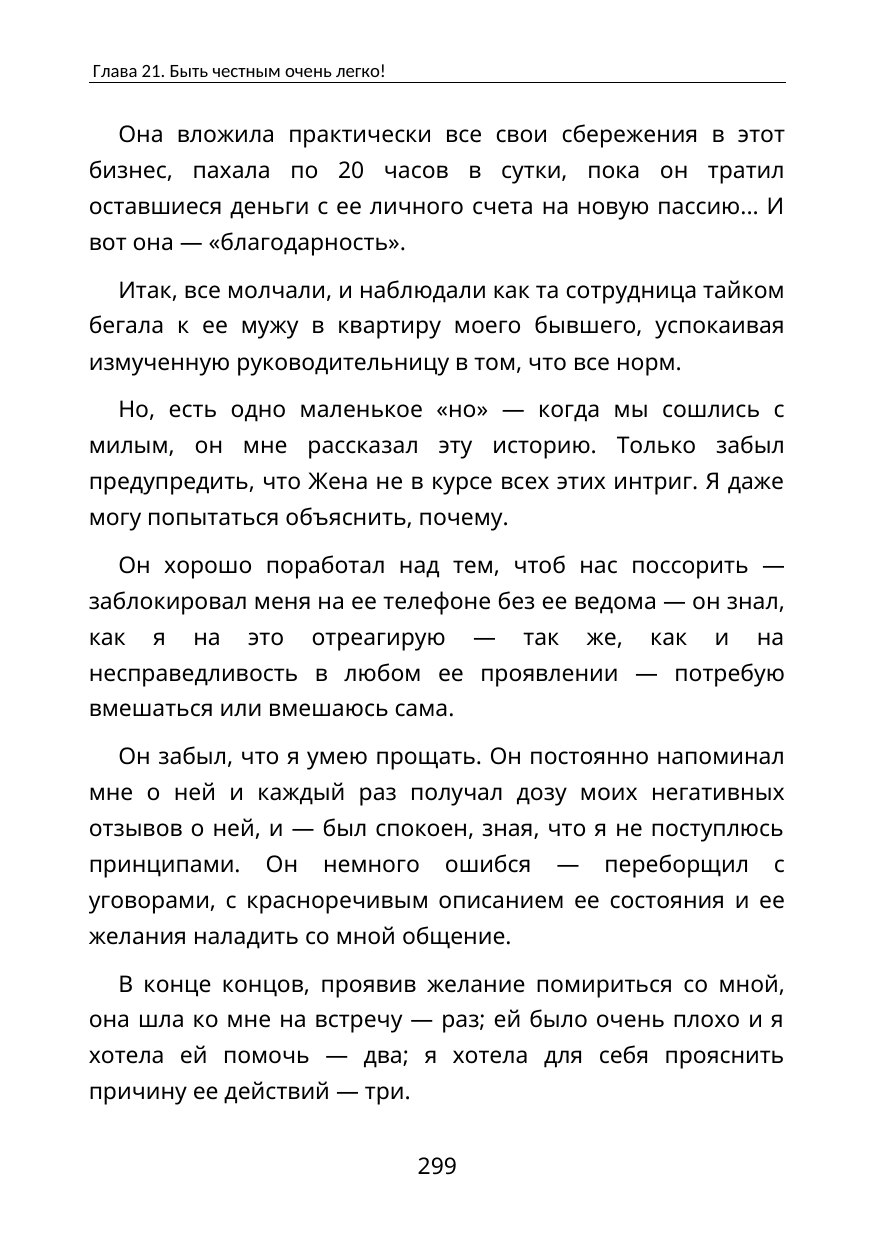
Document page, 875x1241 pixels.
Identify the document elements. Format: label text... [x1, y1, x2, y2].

text Итак, все молчали, и наблюдали как та сотрудница тайком бегала к ее мужу в квартиру моего бывшего, успокаивая измученную руководительницу в том, что все норм. [88, 273, 786, 377]
text Но, есть одно маленькое «но» — когда мы сошлись с милым, он мне рассказал эту историю. Только забыл предупредить, что Жена не в курсе всех этих интриг. Я даже могу попытаться объяснить, почему. [88, 393, 786, 532]
text Она вложила практически все свои сбережения в этот бизнес, пахала по 20 часов в сутки, пока он тратил оставшиеся деньги с ее личного счета на новую пассию... И вот она — «благодарность». [88, 118, 786, 257]
text В конце концов, проявив желание помириться со мной, она шла ко мне на встречу — раз; ей было очень плохо и я хотела ей помочь — два; я хотела для себя прояснить причину ее действий — три. [88, 967, 786, 1107]
text Он хорошо поработал над тем, чтоб нас поссорить — заблокировал меня на ее телефоне без ее ведома — он знал, как я на это отреагирую — так же, как и на несправедливость в любом ее проявлении — потребую вмешаться или вмешаюсь сама. [88, 549, 786, 724]
text Он забыл, что я умею прощать. Он постоянно напоминал мне о ней и каждый раз получал дозу моих негативных отзывов о ней, и — был спокоен, зная, что я не поступлюсь принципами. Он немного ошибся — переборщил с уговорами, с красноречивым описанием ее состояния и ее желания наладить со мной общение. [88, 740, 786, 951]
